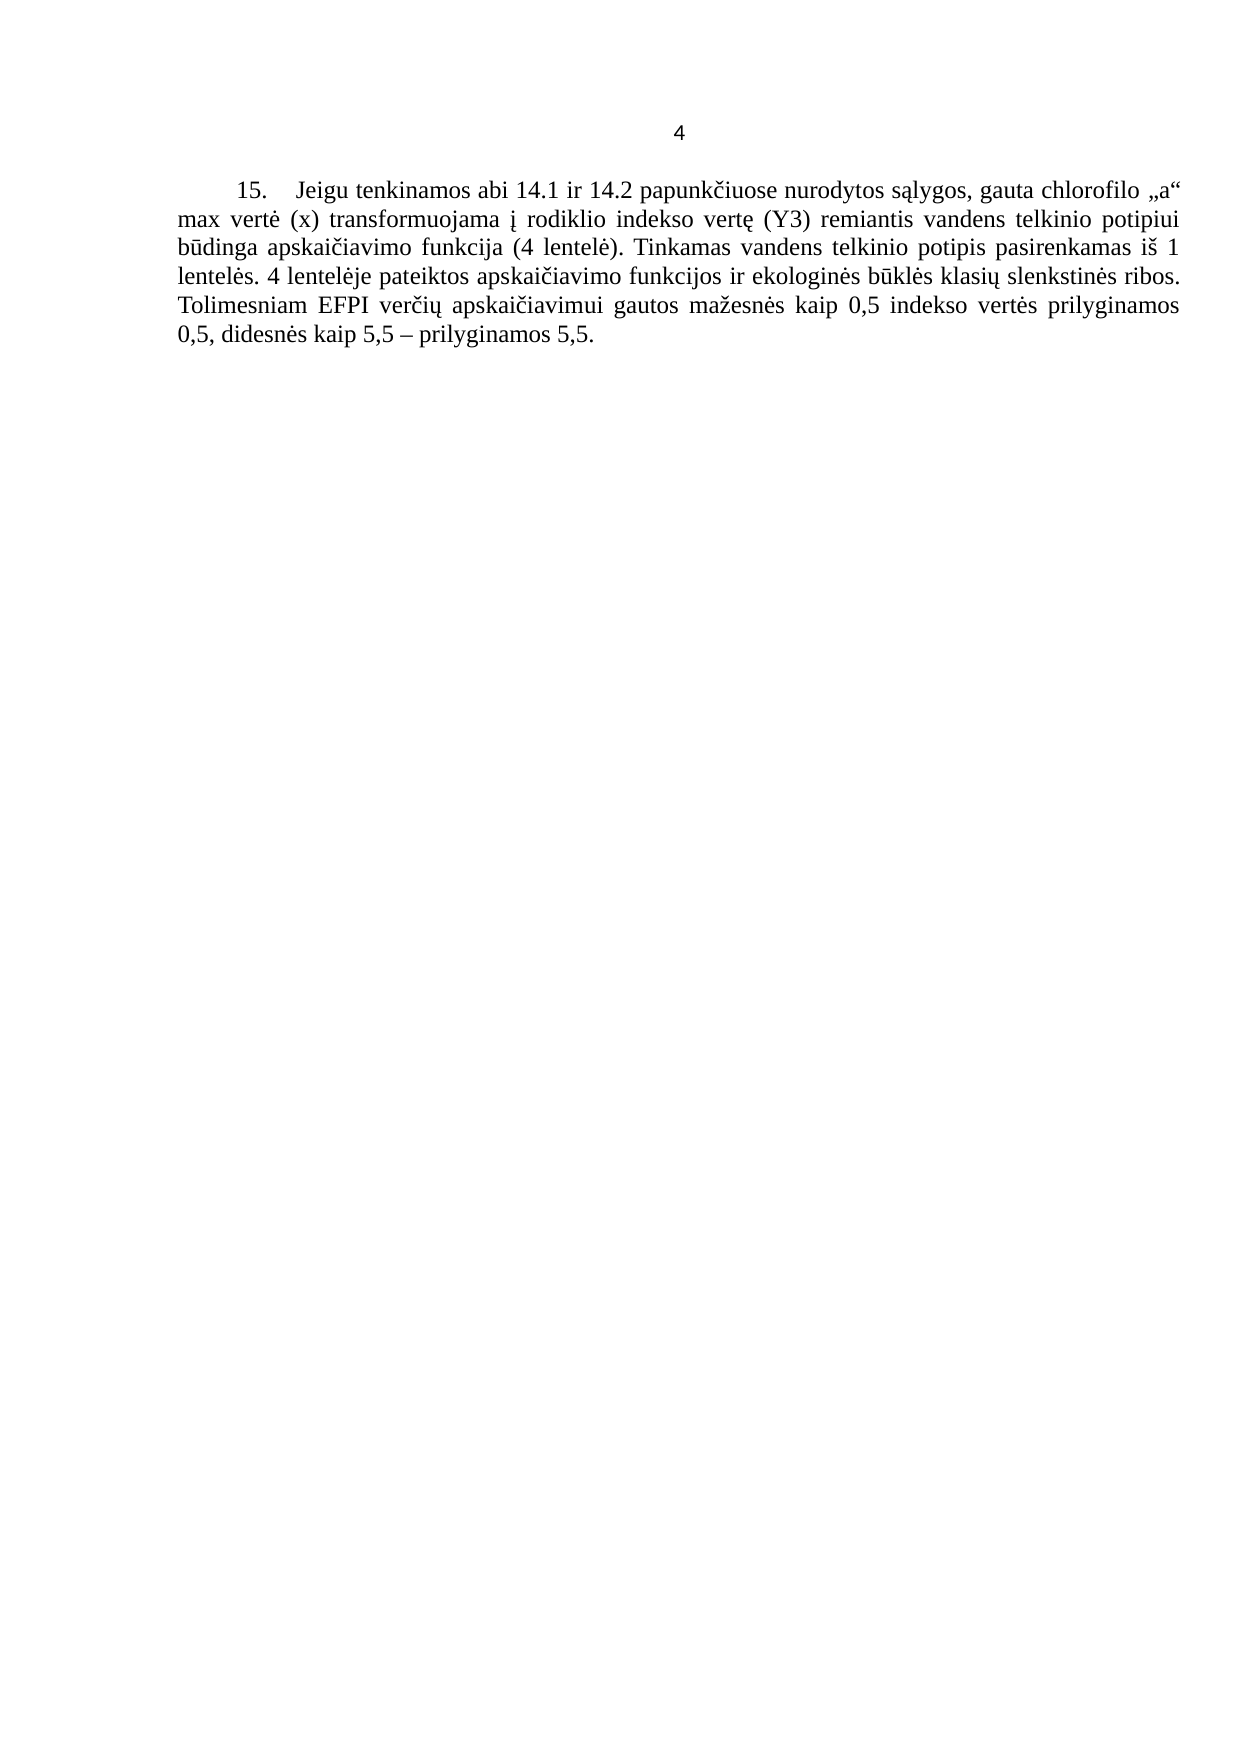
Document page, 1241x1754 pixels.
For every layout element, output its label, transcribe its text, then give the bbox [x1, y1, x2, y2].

text 15. Jeigu tenkinamos abi 14.1 ir 14.2 papunkčiuose nurodytos sąlygos, gauta chlorofilo „a“ max vertė (x) transformuojama į rodiklio indekso vertę (Y3) remiantis vandens telkinio potipiui būdinga apskaičiavimo funkcija (4 lentelė). Tinkamas vandens telkinio potipis pasirenkamas iš 1 lentelės. 4 lentelėje pateiktos apskaičiavimo funkcijos ir ekologinės būklės klasių slenkstinės ribos. Tolimesniam EFPI verčių apskaičiavimui gautos mažesnės kaip 0,5 indekso vertės prilyginamos 0,5, didesnės kaip 5,5 – prilyginamos 5,5. [177, 175, 1181, 347]
